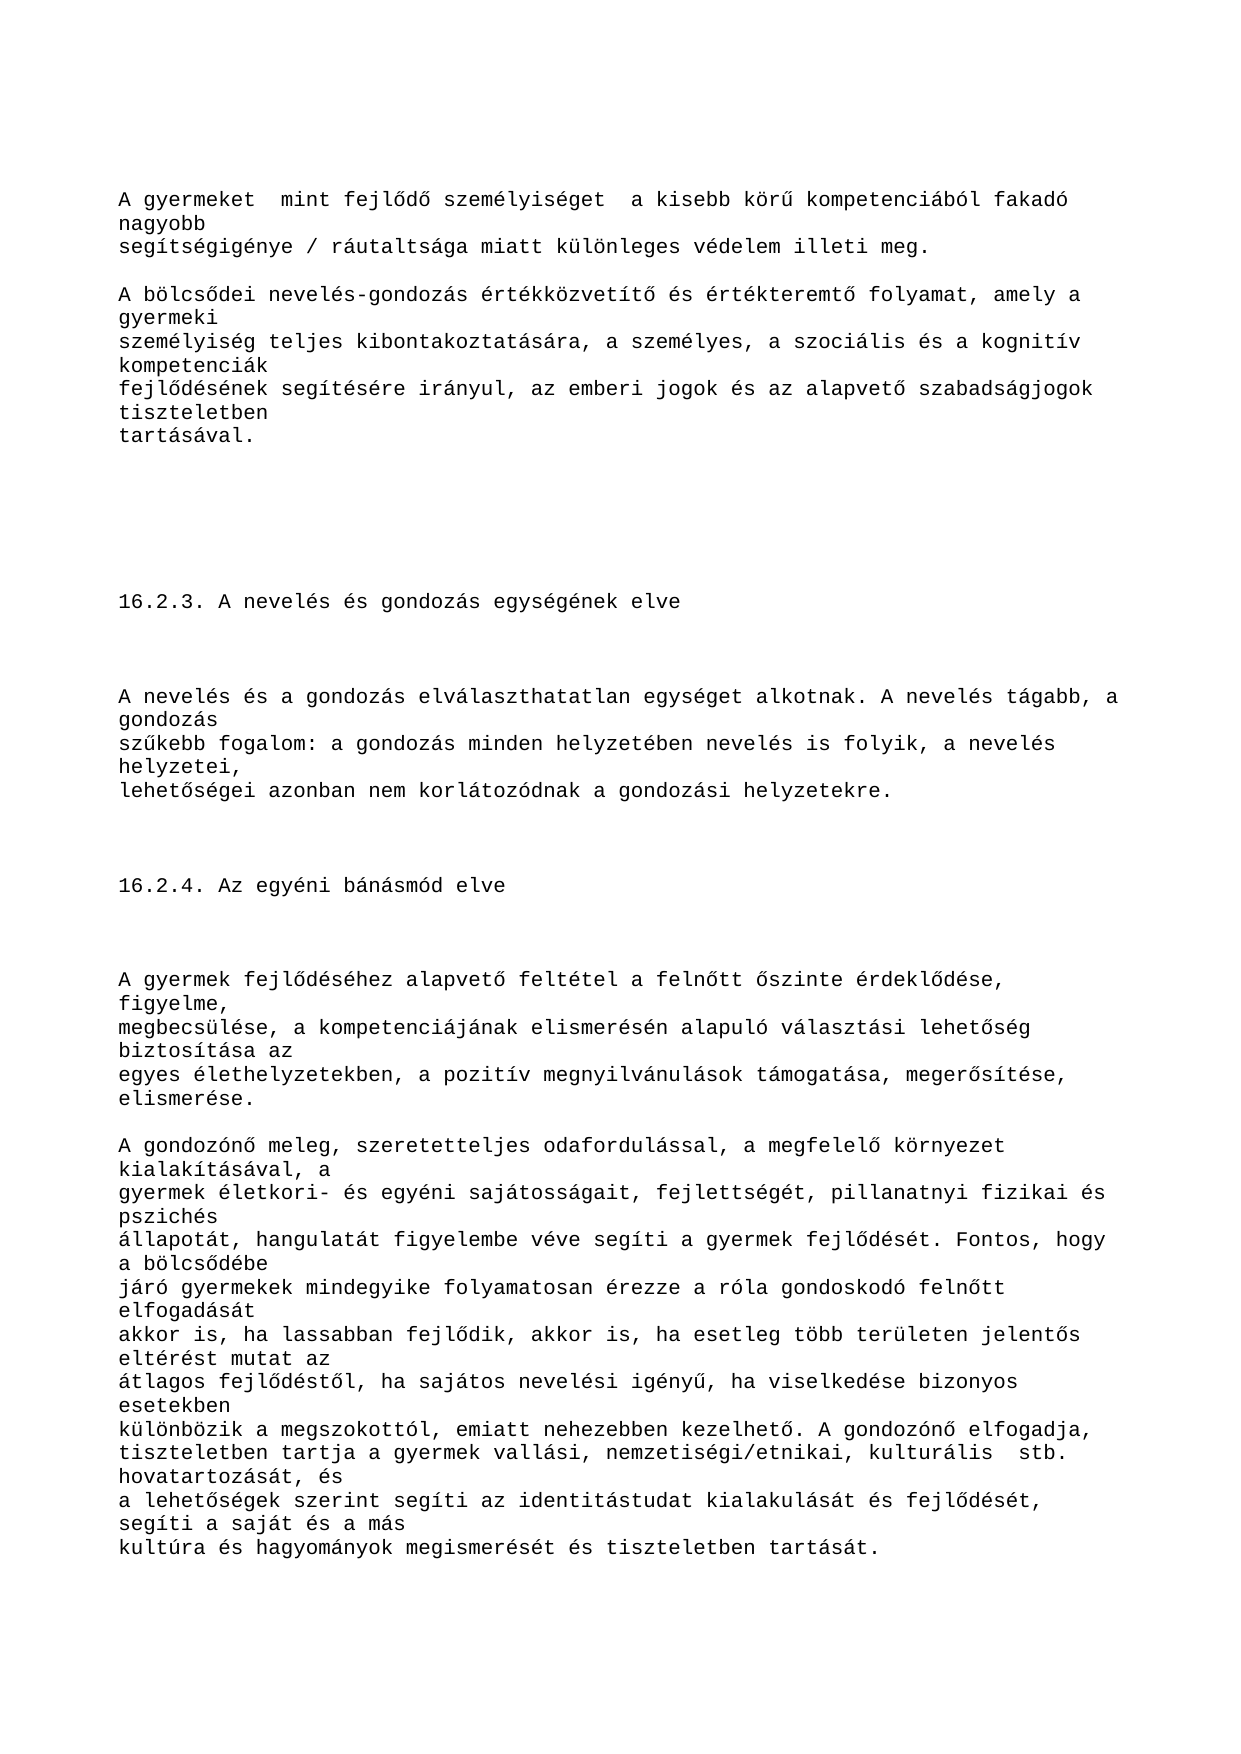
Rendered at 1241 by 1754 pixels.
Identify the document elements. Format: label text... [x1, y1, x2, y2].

text különbözik a megszokottól, emiatt nehezebben kezelhető. A gondozónő elfogadja, [118, 1419, 1122, 1442]
text a lehetőségek szerint segíti az identitástudat kialakulását és fejlődését, segíti a saját és a más [118, 1489, 1122, 1537]
text A bölcsődei nevelés-gondozás értékközvetítő és értékteremtő folyamat, amely a gyermeki [118, 284, 1122, 331]
text segítségigénye / ráutaltsága miatt különleges védelem illeti meg. [118, 236, 1122, 260]
text 16.2.3. A nevelés és gondozás egységének elve [118, 591, 1122, 615]
text A gondozónő meleg, szeretetteljes odafordulással, a megfelelő környezet kialakításával, a [118, 1135, 1122, 1182]
text kultúra és hagyományok megismerését és tiszteletben tartását. [118, 1537, 1122, 1561]
text lehetőségei azonban nem korlátozódnak a gondozási helyzetekre. [118, 780, 1122, 804]
text szűkebb fogalom: a gondozás minden helyzetében nevelés is folyik, a nevelés helyzetei, [118, 733, 1122, 780]
text járó gyermekek mindegyike folyamatosan érezze a róla gondoskodó felnőtt elfogadását [118, 1277, 1122, 1324]
text állapotát, hangulatát figyelembe véve segíti a gyermek fejlődését. Fontos, hogy a bölcsődébe [118, 1229, 1122, 1277]
text A gyermeket  mint fejlődő személyiséget  a kisebb körű kompetenciából fakadó nagyobb [118, 189, 1122, 236]
text tartásával. [118, 426, 1122, 449]
text megbecsülése, a kompetenciájának elismerésén alapuló választási lehetőség biztosítása az [118, 1017, 1122, 1064]
text egyes élethelyzetekben, a pozitív megnyilvánulások támogatása, megerősítése, elismerése. [118, 1064, 1122, 1111]
text átlagos fejlődéstől, ha sajátos nevelési igényű, ha viselkedése bizonyos esetekben [118, 1371, 1122, 1419]
text tiszteletben tartja a gyermek vallási, nemzetiségi/etnikai, kulturális stb. hovatartozását, és [118, 1442, 1122, 1489]
text személyiség teljes kibontakoztatására, a személyes, a szociális és a kognitív kompetenciák [118, 331, 1122, 378]
text A gyermek fejlődéséhez alapvető feltétel a felnőtt őszinte érdeklődése, figyelme, [118, 969, 1122, 1017]
text fejlődésének segítésére irányul, az emberi jogok és az alapvető szabadságjogok tiszteletben [118, 378, 1122, 426]
text gyermek életkori- és egyéni sajátosságait, fejlettségét, pillanatnyi fizikai és pszichés [118, 1182, 1122, 1229]
text akkor is, ha lassabban fejlődik, akkor is, ha esetleg több területen jelentős eltérést mutat az [118, 1324, 1122, 1371]
text 16.2.4. Az egyéni bánásmód elve [118, 875, 1122, 898]
text A nevelés és a gondozás elválaszthatatlan egységet alkotnak. A nevelés tágabb, a gondozás [118, 686, 1122, 733]
